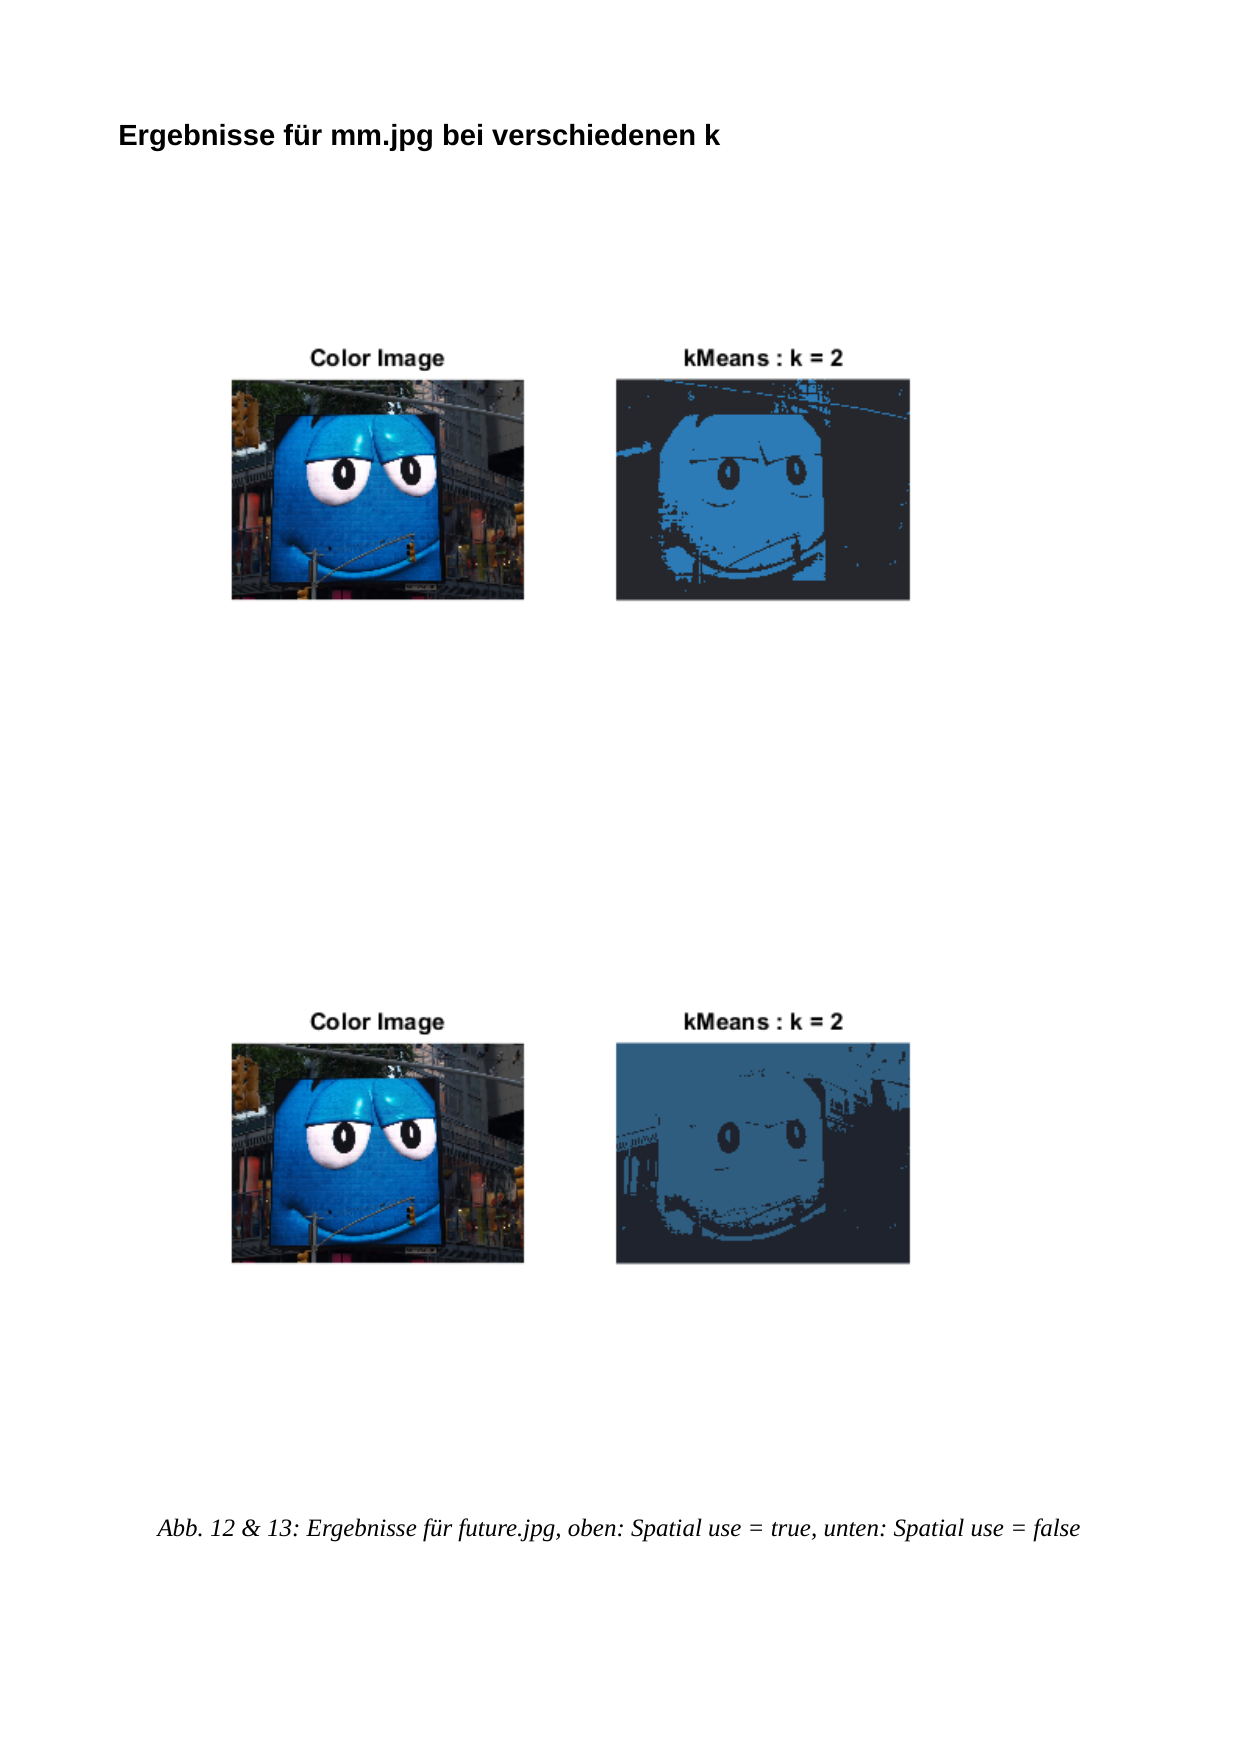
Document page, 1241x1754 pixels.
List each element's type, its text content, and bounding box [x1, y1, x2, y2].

picture [118, 172, 993, 830]
text Ergebnisse für mm.jpg bei verschiedenen k [118, 118, 1122, 152]
text Abb. 12 & 13: Ergebnisse für future.jpg, oben: Spatial use = true, unten: Spatial use = false [118, 1513, 1122, 1542]
picture [118, 836, 993, 1493]
